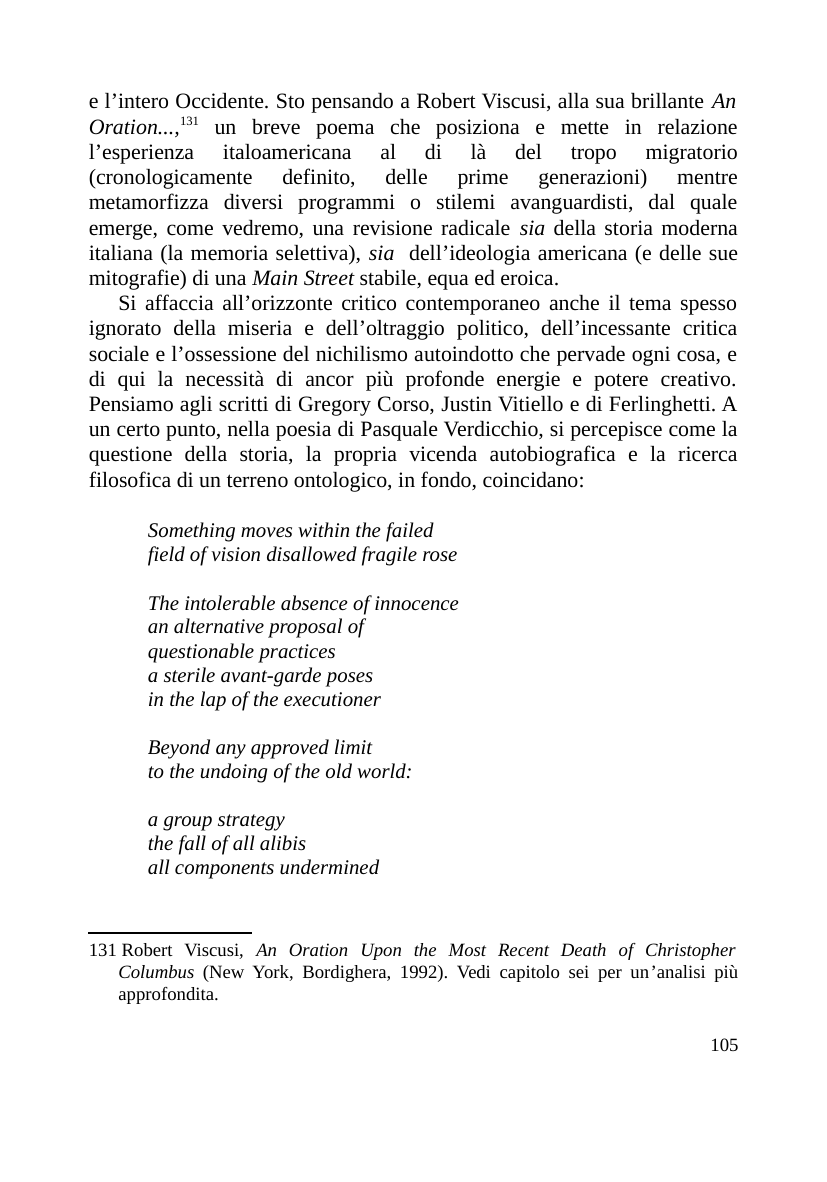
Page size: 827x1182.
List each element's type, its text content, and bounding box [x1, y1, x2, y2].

text a group strategy [148, 807, 709, 831]
text questionable practices [148, 638, 709, 663]
text an alternative proposal of [148, 614, 709, 638]
text field of vision disallowed fragile rose [148, 542, 709, 566]
text Robert Viscusi, An Oration Upon the Most Recent Death of Christopher Columbus (New York, Bordighera, 1992). Vedi capitolo sei per un’analisi più approfondita. [88, 939, 738, 1004]
text in the lap of the executioner [148, 687, 709, 711]
text e l’intero Occidente. Sto pensando a Robert Viscusi, alla sua brillante An Oration..., un breve poema che posiziona e mette in relazione l’esperienza italoamericana al di là del tropo migratorio (cronologicamente definito, delle prime generazioni) mentre metamorfizza diversi programmi o stilemi avanguardisti, dal quale emerge, come vedremo, una revisione radicale sia della storia moderna italiana (la memoria selettiva), sia dell’ideologia americana (e delle sue mitografie) di una Main Street stabile, equa ed eroica. [88, 88, 738, 290]
text to the undoing of the old world: [148, 759, 709, 783]
text Si affaccia all’orizzonte critico contemporaneo anche il tema spesso ignorato della miseria e dell’oltraggio politico, dell’incessante critica sociale e l’ossessione del nichilismo autoindotto che pervade ogni cosa, e di qui la necessità di ancor più profonde energie e potere creativo. Pensiamo agli scritti di Gregory Corso, Justin Vitiello e di Ferlinghetti. A un certo punto, nella poesia di Pasquale Verdicchio, si percepisce come la questione della storia, la propria vicenda autobiografica e la ricerca filosofica di un terreno ontologico, in fondo, coincidano: [88, 290, 738, 492]
text a sterile avant-garde poses [148, 663, 709, 687]
text The intolerable absence of innocence [148, 590, 709, 614]
text Something moves within the failed [148, 518, 709, 542]
text the fall of all alibis [148, 831, 709, 855]
text all components undermined [148, 855, 709, 879]
text Beyond any approved limit [148, 735, 709, 759]
